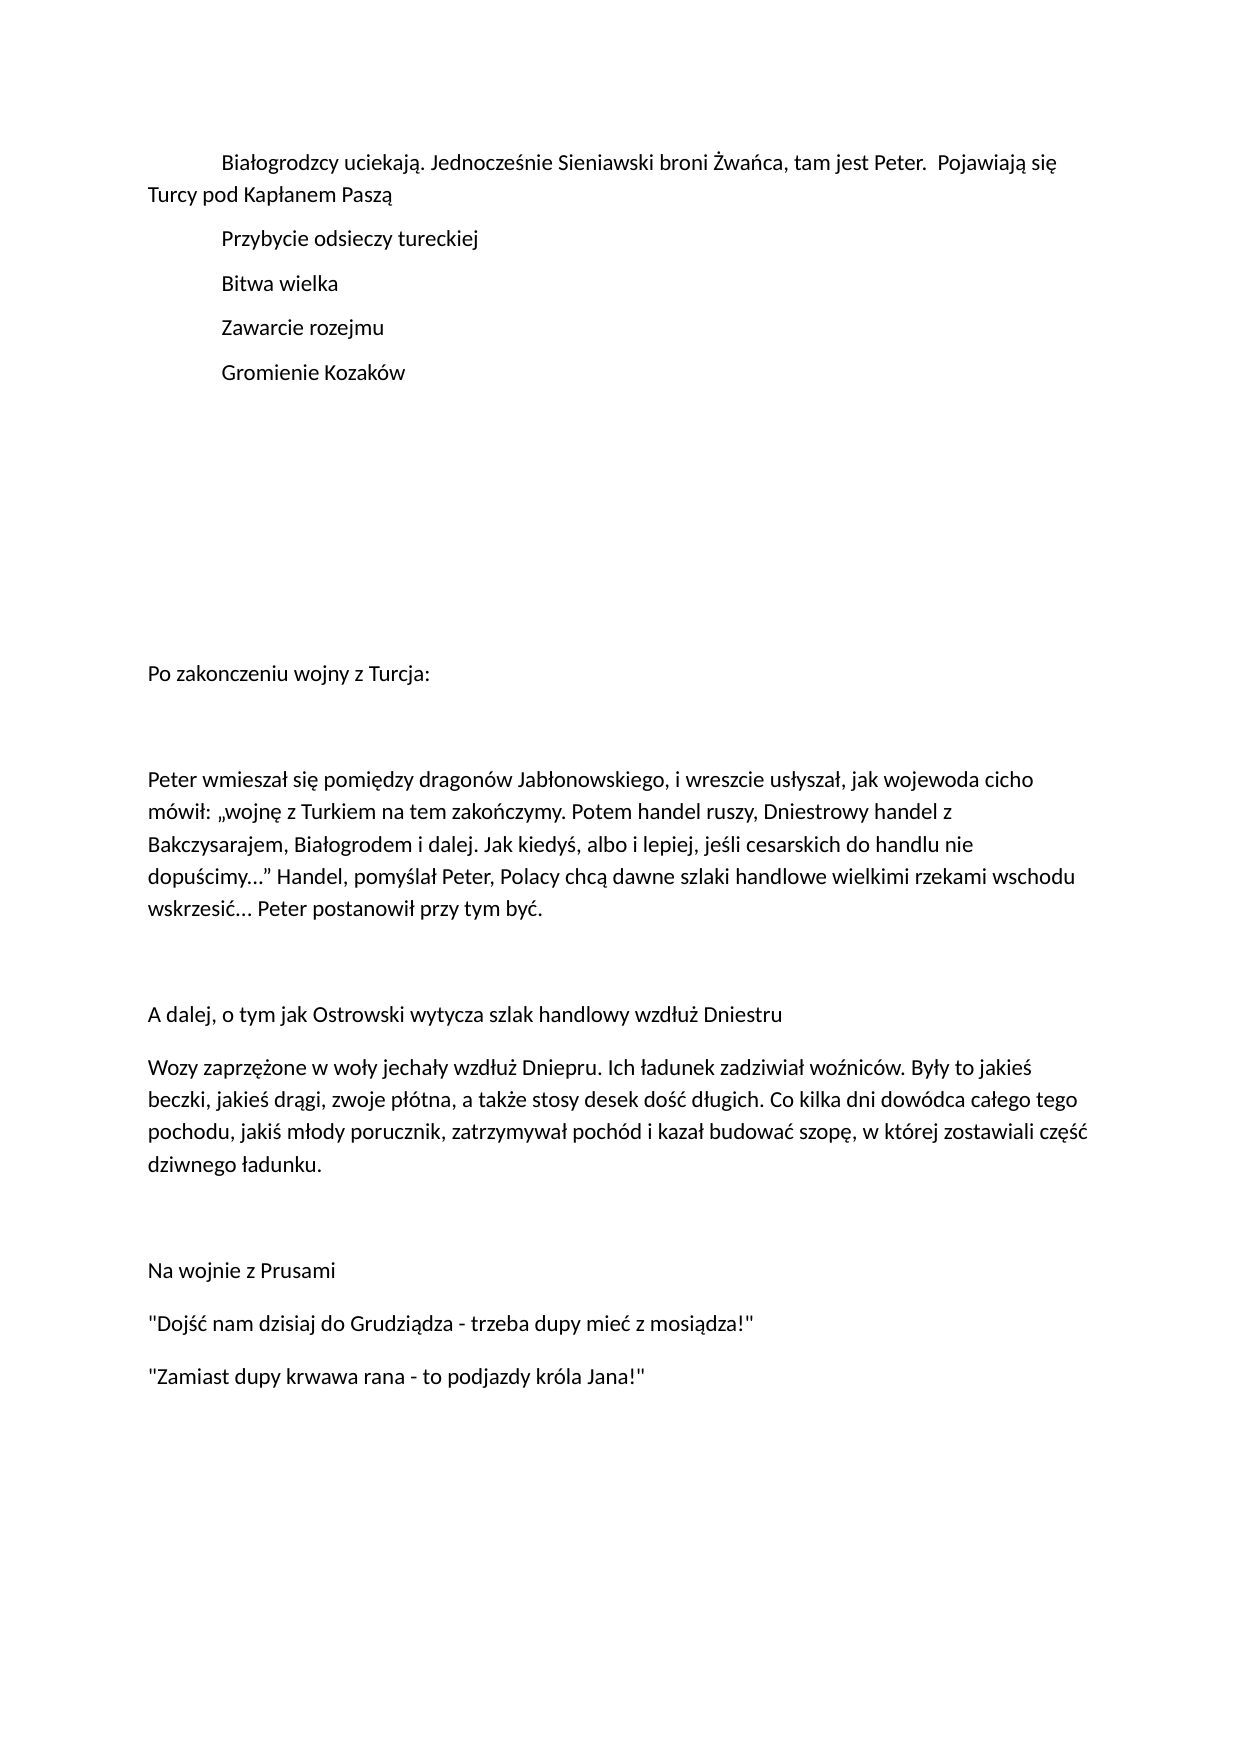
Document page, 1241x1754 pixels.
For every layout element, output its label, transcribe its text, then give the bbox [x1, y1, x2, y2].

text Bitwa wielka [148, 269, 1093, 297]
text "Dojść nam dzisiaj do Grudziądza - trzeba dupy mieć z mosiądza!" [148, 1309, 1093, 1337]
text Przybycie odsieczy tureckiej [148, 224, 1093, 252]
text Na wojnie z Prusami [148, 1256, 1093, 1284]
text Po zakonczeniu wojny z Turcja: [148, 659, 1093, 687]
text "Zamiast dupy krwawa rana - to podjazdy króla Jana!" [148, 1362, 1093, 1390]
text A dalej, o tym jak Ostrowski wytycza szlak handlowy wzdłuż Dniestru [148, 1000, 1093, 1028]
text Wozy zaprzężone w woły jechały wzdłuż Dniepru. Ich ładunek zadziwiał woźniców. Były to jakieś beczki, jakieś drągi, zwoje płótna, a także stosy desek dość długich. Co kilka dni dowódca całego tego pochodu, jakiś młody porucznik, zatrzymywał pochód i kazał budować szopę, w której zostawiali część dziwnego ładunku. [148, 1053, 1093, 1178]
text Białogrodzcy uciekają. Jednocześnie Sieniawski broni Żwańca, tam jest Peter. Pojawiają się Turcy pod Kapłanem Paszą [148, 148, 1093, 208]
text Gromienie Kozaków [148, 358, 1093, 386]
text Peter wmieszał się pomiędzy dragonów Jabłonowskiego, i wreszcie usłyszał, jak wojewoda cicho mówił: „wojnę z Turkiem na tem zakończymy. Potem handel ruszy, Dniestrowy handel z Bakczysarajem, Białogrodem i dalej. Jak kiedyś, albo i lepiej, jeśli cesarskich do handlu nie dopuścimy...” Handel, pomyślał Peter, Polacy chcą dawne szlaki handlowe wielkimi rzekami wschodu wskrzesić... Peter postanowił przy tym być. [148, 765, 1093, 922]
text Zawarcie rozejmu [148, 313, 1093, 342]
